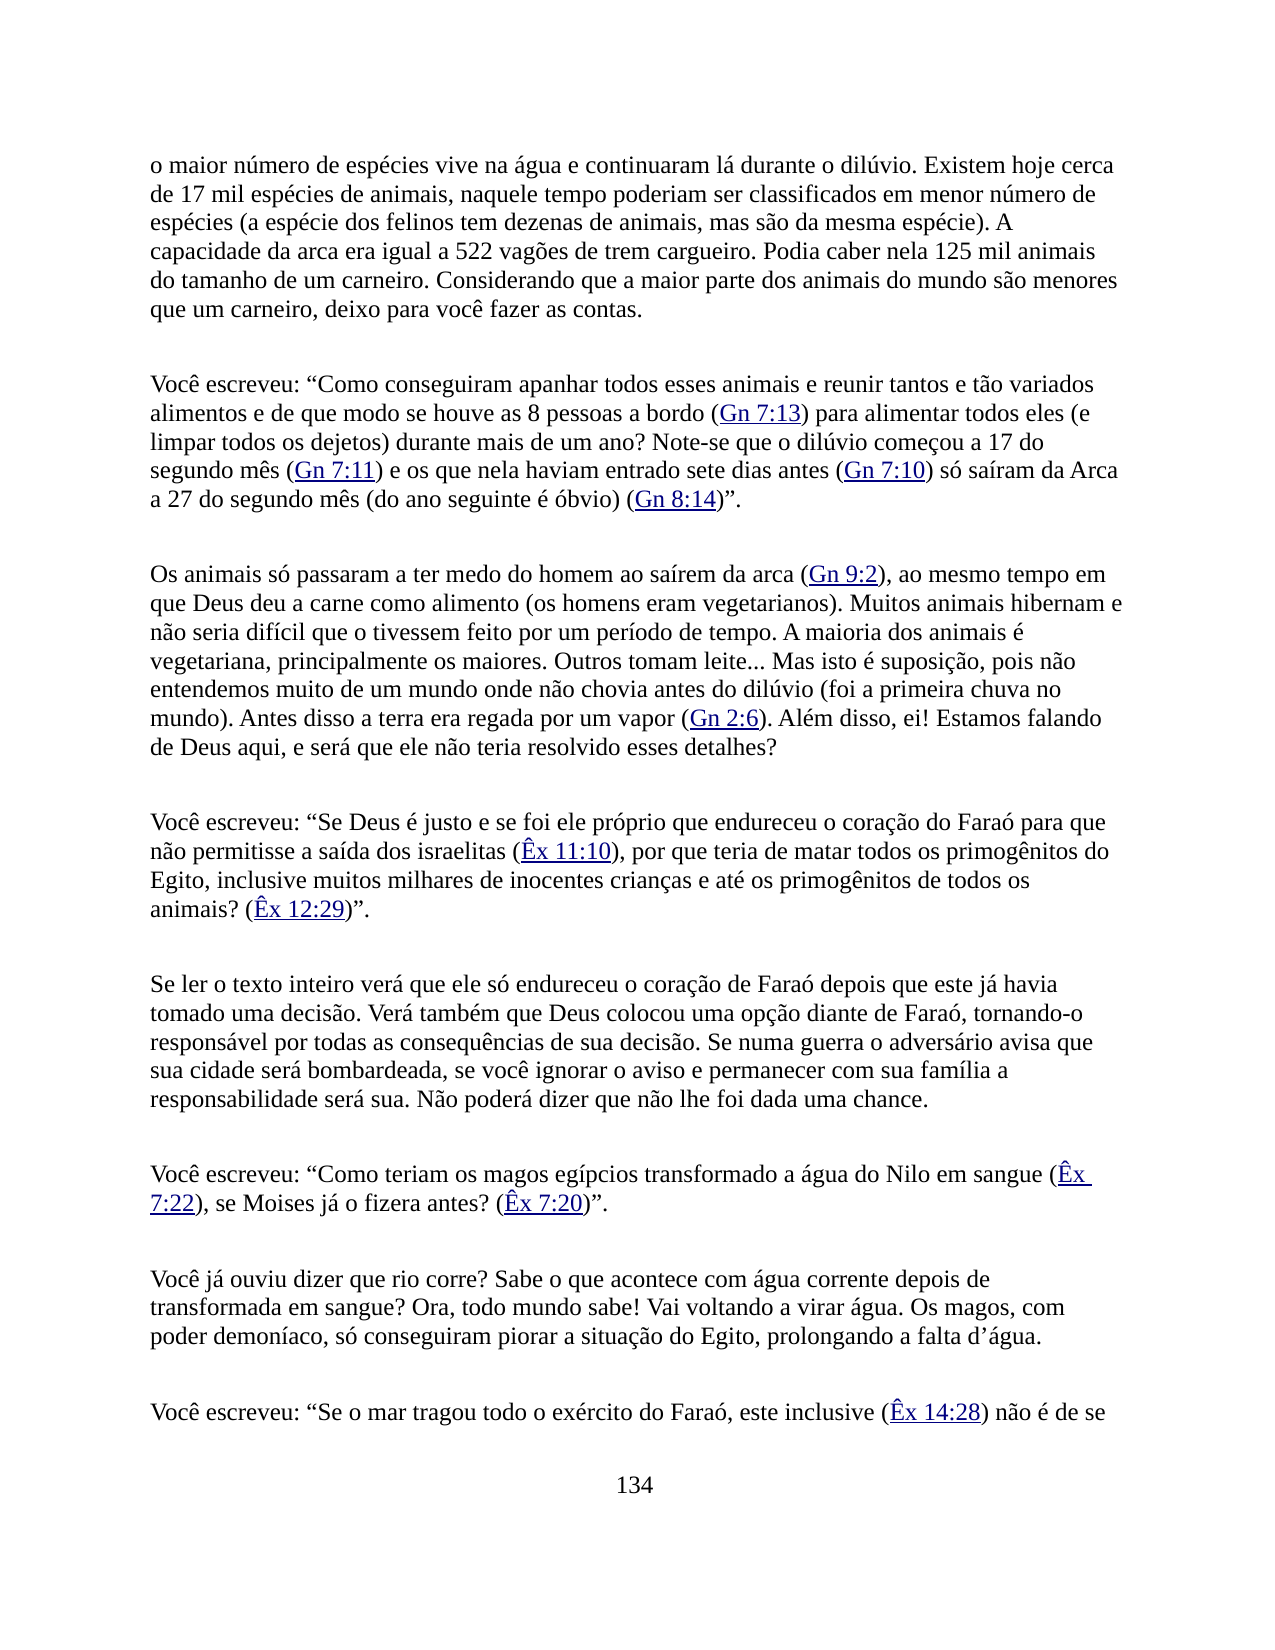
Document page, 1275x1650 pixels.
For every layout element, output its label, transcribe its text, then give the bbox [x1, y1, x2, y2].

text Os animais só passaram a ter medo do homem ao saírem da arca (Gn 9:2), ao mesmo tempo em que Deus deu a carne como alimento (os homens eram vegetarianos). Muitos animais hibernam e não seria difícil que o tivessem feito por um período de tempo. A maioria dos animais é vegetariana, principalmente os maiores. Outros tomam leite... Mas isto é suposição, pois não entendemos muito de um mundo onde não chovia antes do dilúvio (foi a primeira chuva no mundo). Antes disso a terra era regada por um vapor (Gn 2:6). Além disso, ei! Estamos falando de Deus aqui, e será que ele não teria resolvido esses detalhes? [150, 531, 1125, 761]
text Você escreveu: “Se o mar tragou todo o exército do Faraó, este inclusive (Êx 14:28) não é de se [150, 1368, 1125, 1425]
text Você escreveu: “Como conseguiram apanhar todos esses animais e reunir tantos e tão variados alimentos e de que modo se houve as 8 pessoas a bordo (Gn 7:13) para alimentar todos eles (e limpar todos os dejetos) durante mais de um ano? Note-se que o dilúvio começou a 17 do segundo mês (Gn 7:11) e os que nela haviam entrado sete dias antes (Gn 7:10) só saíram da Arca a 27 do segundo mês (do ano seguinte é óbvio) (Gn 8:14)”. [150, 340, 1125, 513]
text Se ler o texto inteiro verá que ele só endureceu o coração de Faraó depois que este já havia tomado uma decisão. Verá também que Deus colocou uma opção diante de Faraó, tornando-o responsável por todas as consequências de sua decisão. Se numa guerra o adversário avisa que sua cidade será bombardeada, se você ignorar o aviso e permanecer com sua família a responsabilidade será sua. Não poderá dizer que não lhe foi dada uma chance. [150, 940, 1125, 1113]
text Você já ouviu dizer que rio corre? Sabe o que acontece com água corrente depois de transformada em sangue? Ora, todo mundo sabe! Vai voltando a virar água. Os magos, com poder demoníaco, só conseguiram piorar a situação do Egito, prolongando a falta d’água. [150, 1235, 1125, 1350]
text Você escreveu: “Se Deus é justo e se foi ele próprio que endureceu o coração do Faraó para que não permitisse a saída dos israelitas (Êx 11:10), por que teria de matar todos os primogênitos do Egito, inclusive muitos milhares de inocentes crianças e até os primogênitos de todos os animais? (Êx 12:29)”. [150, 779, 1125, 922]
text o maior número de espécies vive na água e continuaram lá durante o dilúvio. Existem hoje cerca de 17 mil espécies de animais, naquele tempo poderiam ser classificados em menor número de espécies (a espécie dos felinos tem dezenas de animais, mas são da mesma espécie). A capacidade da arca era igual a 522 vagões de trem cargueiro. Podia caber nela 125 mil animais do tamanho de um carneiro. Considerando que a maior parte dos animais do mundo são menores que um carneiro, deixo para você fazer as contas. [150, 150, 1125, 322]
text Você escreveu: “Como teriam os magos egípcios transformado a água do Nilo em sangue (Êx 7:22), se Moises já o fizera antes? (Êx 7:20)”. [150, 1131, 1125, 1217]
